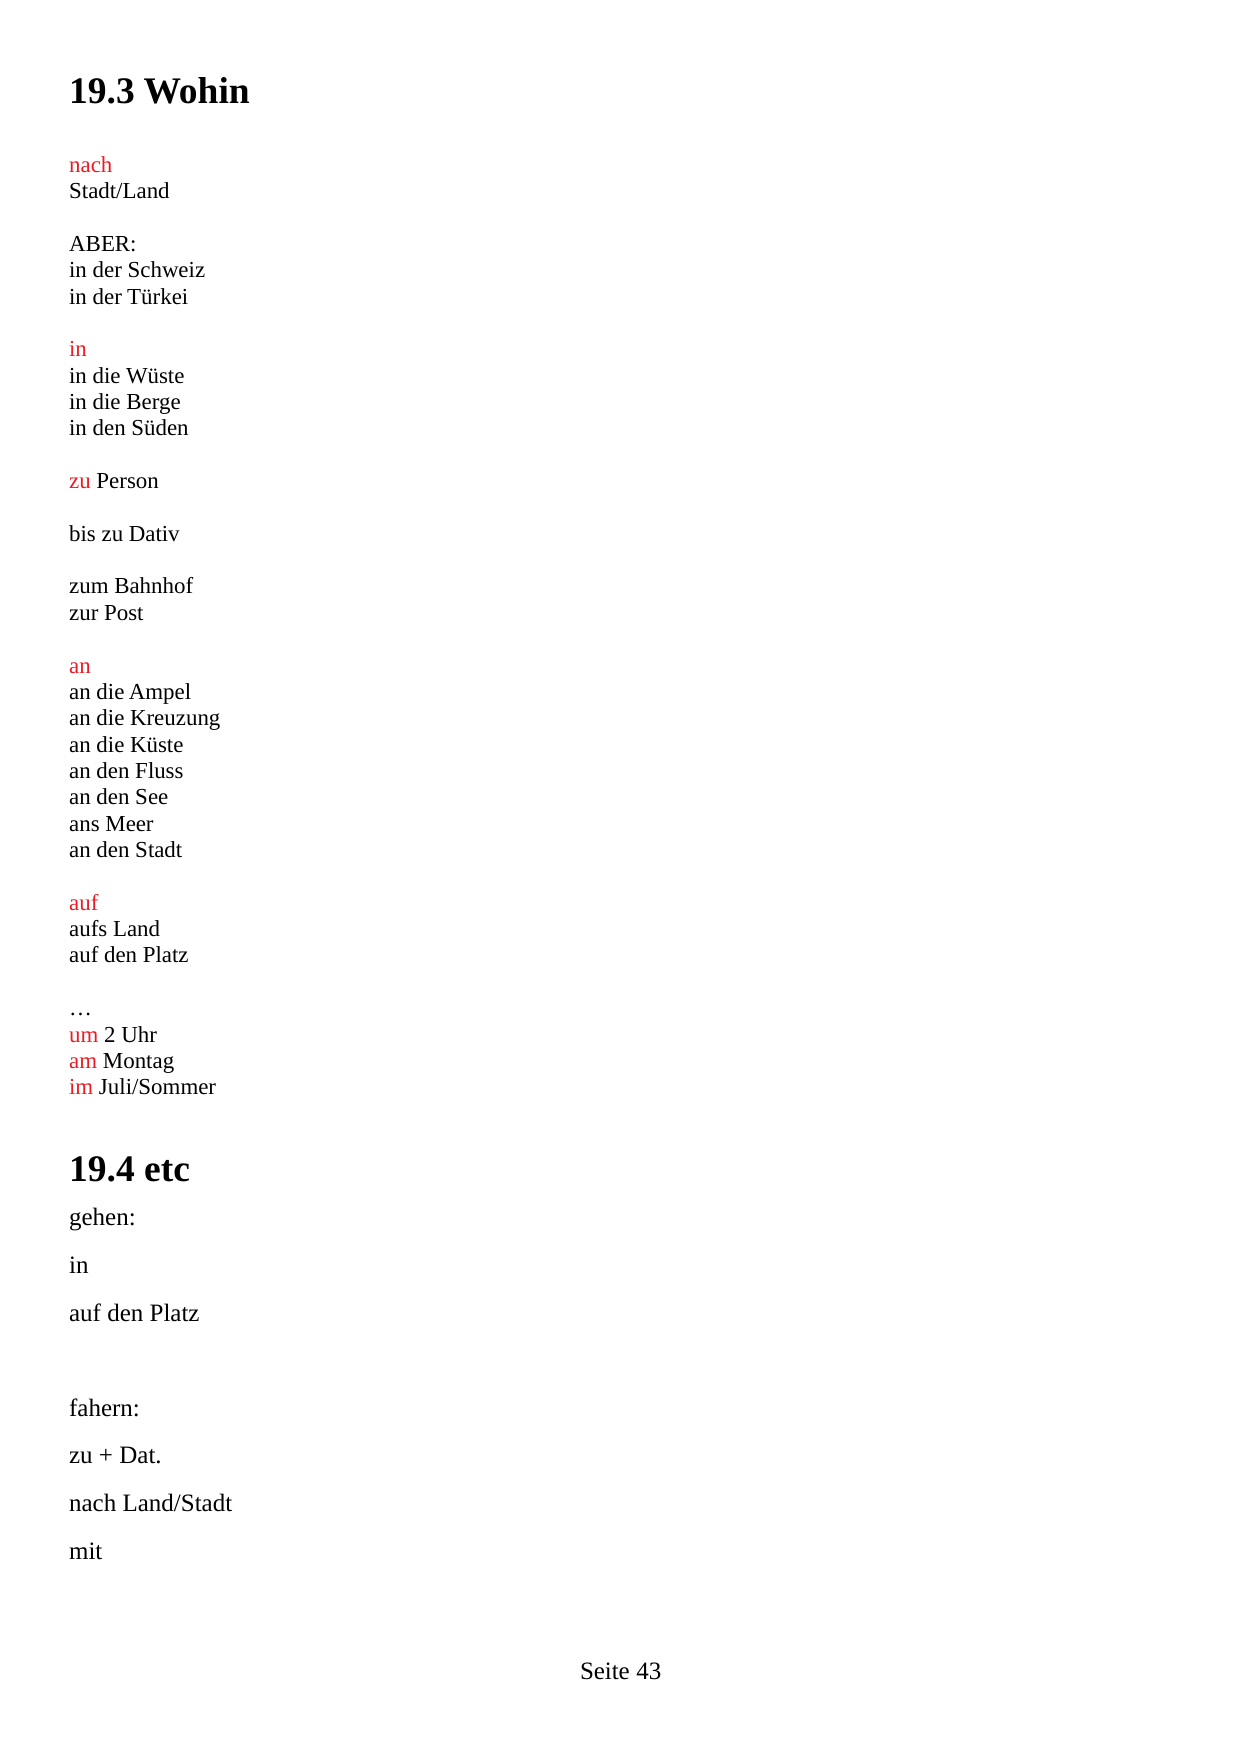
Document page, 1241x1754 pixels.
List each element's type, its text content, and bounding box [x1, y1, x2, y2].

text in die Wüste [69, 362, 1172, 388]
text nach [69, 151, 1172, 177]
text … [69, 994, 1172, 1021]
text um 2 Uhr [69, 1021, 1172, 1047]
text auf den Platz [69, 1298, 1172, 1326]
text in die Berge [69, 388, 1172, 414]
text zu Person [69, 467, 1172, 493]
text bis zu Dativ [69, 520, 1172, 546]
text fahern: [69, 1393, 1172, 1422]
text zu + Dat. [69, 1441, 1172, 1469]
text im Juli/Sommer [69, 1073, 1172, 1100]
subtitle 19.3 Wohin [69, 69, 1172, 112]
text Stadt/Land [69, 177, 1172, 204]
text am Montag [69, 1047, 1172, 1073]
text zur Post [69, 599, 1172, 625]
text an die Kreuzung [69, 704, 1172, 731]
text an den Fluss [69, 757, 1172, 783]
text an [69, 652, 1172, 678]
text an den See [69, 783, 1172, 810]
text mit [69, 1536, 1172, 1564]
text in [69, 1250, 1172, 1279]
text in den Süden [69, 414, 1172, 441]
text ans Meer [69, 810, 1172, 836]
text an den Stadt [69, 836, 1172, 862]
text zum Bahnhof [69, 573, 1172, 599]
text gehen: [69, 1202, 1172, 1231]
text in der Schweiz [69, 256, 1172, 283]
text nach Land/Stadt [69, 1488, 1172, 1517]
text in der Türkei [69, 283, 1172, 309]
text an die Ampel [69, 678, 1172, 704]
text in [69, 335, 1172, 362]
text auf den Platz [69, 942, 1172, 968]
text aufs Land [69, 915, 1172, 942]
text ABER: [69, 230, 1172, 256]
text an die Küste [69, 731, 1172, 757]
subtitle 19.4 etc [69, 1147, 1172, 1190]
text auf [69, 889, 1172, 915]
